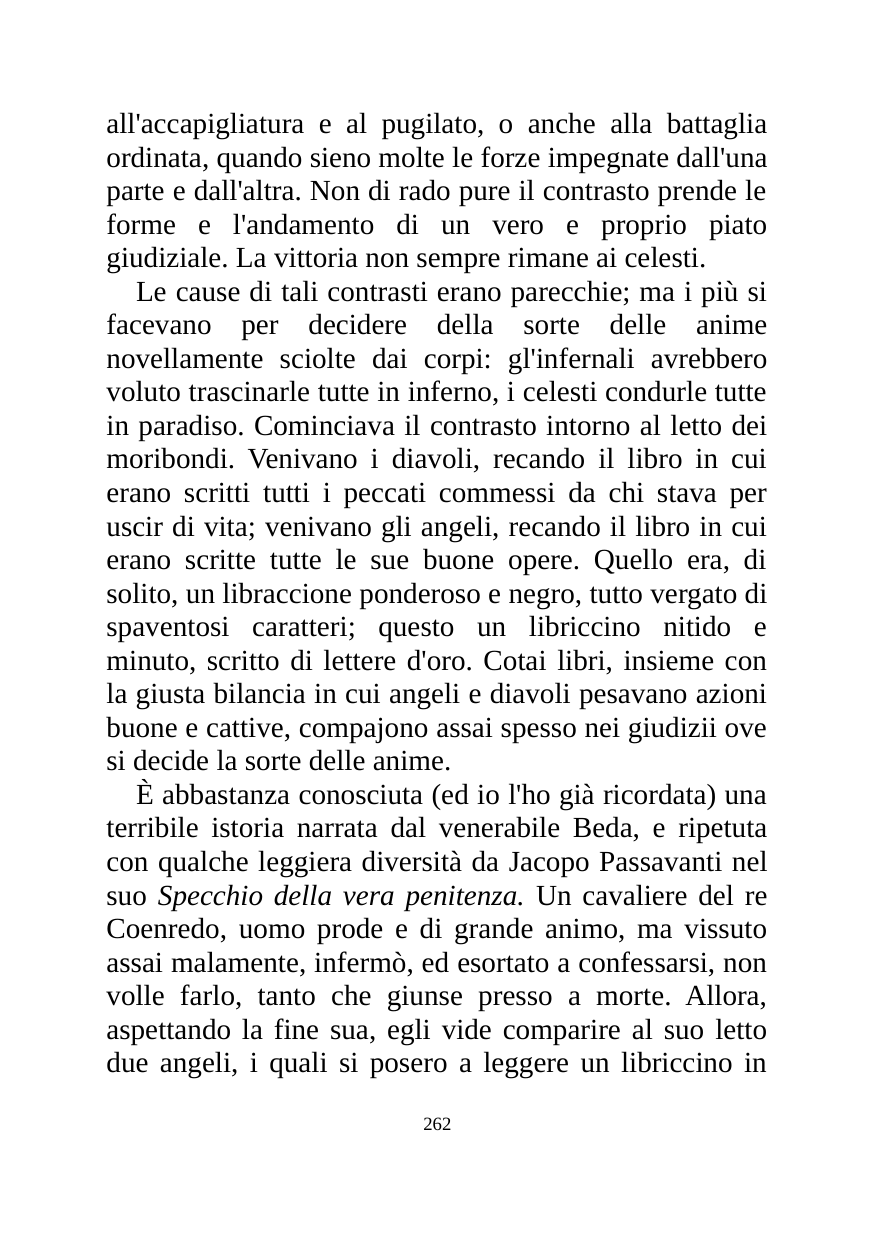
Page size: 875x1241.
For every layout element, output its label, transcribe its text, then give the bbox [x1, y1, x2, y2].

text È abbastanza conosciuta (ed io l'ho già ricordata) una terribile istoria narrata dal venerabile Beda, e ripetuta con qualche leggiera diversità da Jacopo Passavanti nel suo Specchio della vera penitenza. Un cavaliere del re Coenredo, uomo prode e di grande animo, ma vissuto assai malamente, infermò, ed esortato a confessarsi, non volle farlo, tanto che giunse presso a morte. Allora, aspettando la fine sua, egli vide comparire al suo letto due angeli, i quali si posero a leggere un libriccino in [106, 777, 768, 1079]
text all'accapigliatura e al pugilato, o anche alla battaglia ordinata, quando sieno molte le forze impegnate dall'una parte e dall'altra. Non di rado pure il contrasto prende le forme e l'andamento di un vero e proprio piato giudiziale. La vittoria non sempre rimane ai celesti. [106, 106, 768, 274]
text Le cause di tali contrasti erano parecchie; ma i più si facevano per decidere della sorte delle anime novellamente sciolte dai corpi: gl'infernali avrebbero voluto trascinarle tutte in inferno, i celesti condurle tutte in paradiso. Cominciava il contrasto intorno al letto dei moribondi. Venivano i diavoli, recando il libro in cui erano scritti tutti i peccati commessi da chi stava per uscir di vita; venivano gli angeli, recando il libro in cui erano scritte tutte le sue buone opere. Quello era, di solito, un libraccione ponderoso e negro, tutto vergato di spaventosi caratteri; questo un libriccino nitido e minuto, scritto di lettere d'oro. Cotai libri, insieme con la giusta bilancia in cui angeli e diavoli pesavano azioni buone e cattive, compajono assai spesso nei giudizii ove si decide la sorte delle anime. [106, 274, 768, 777]
